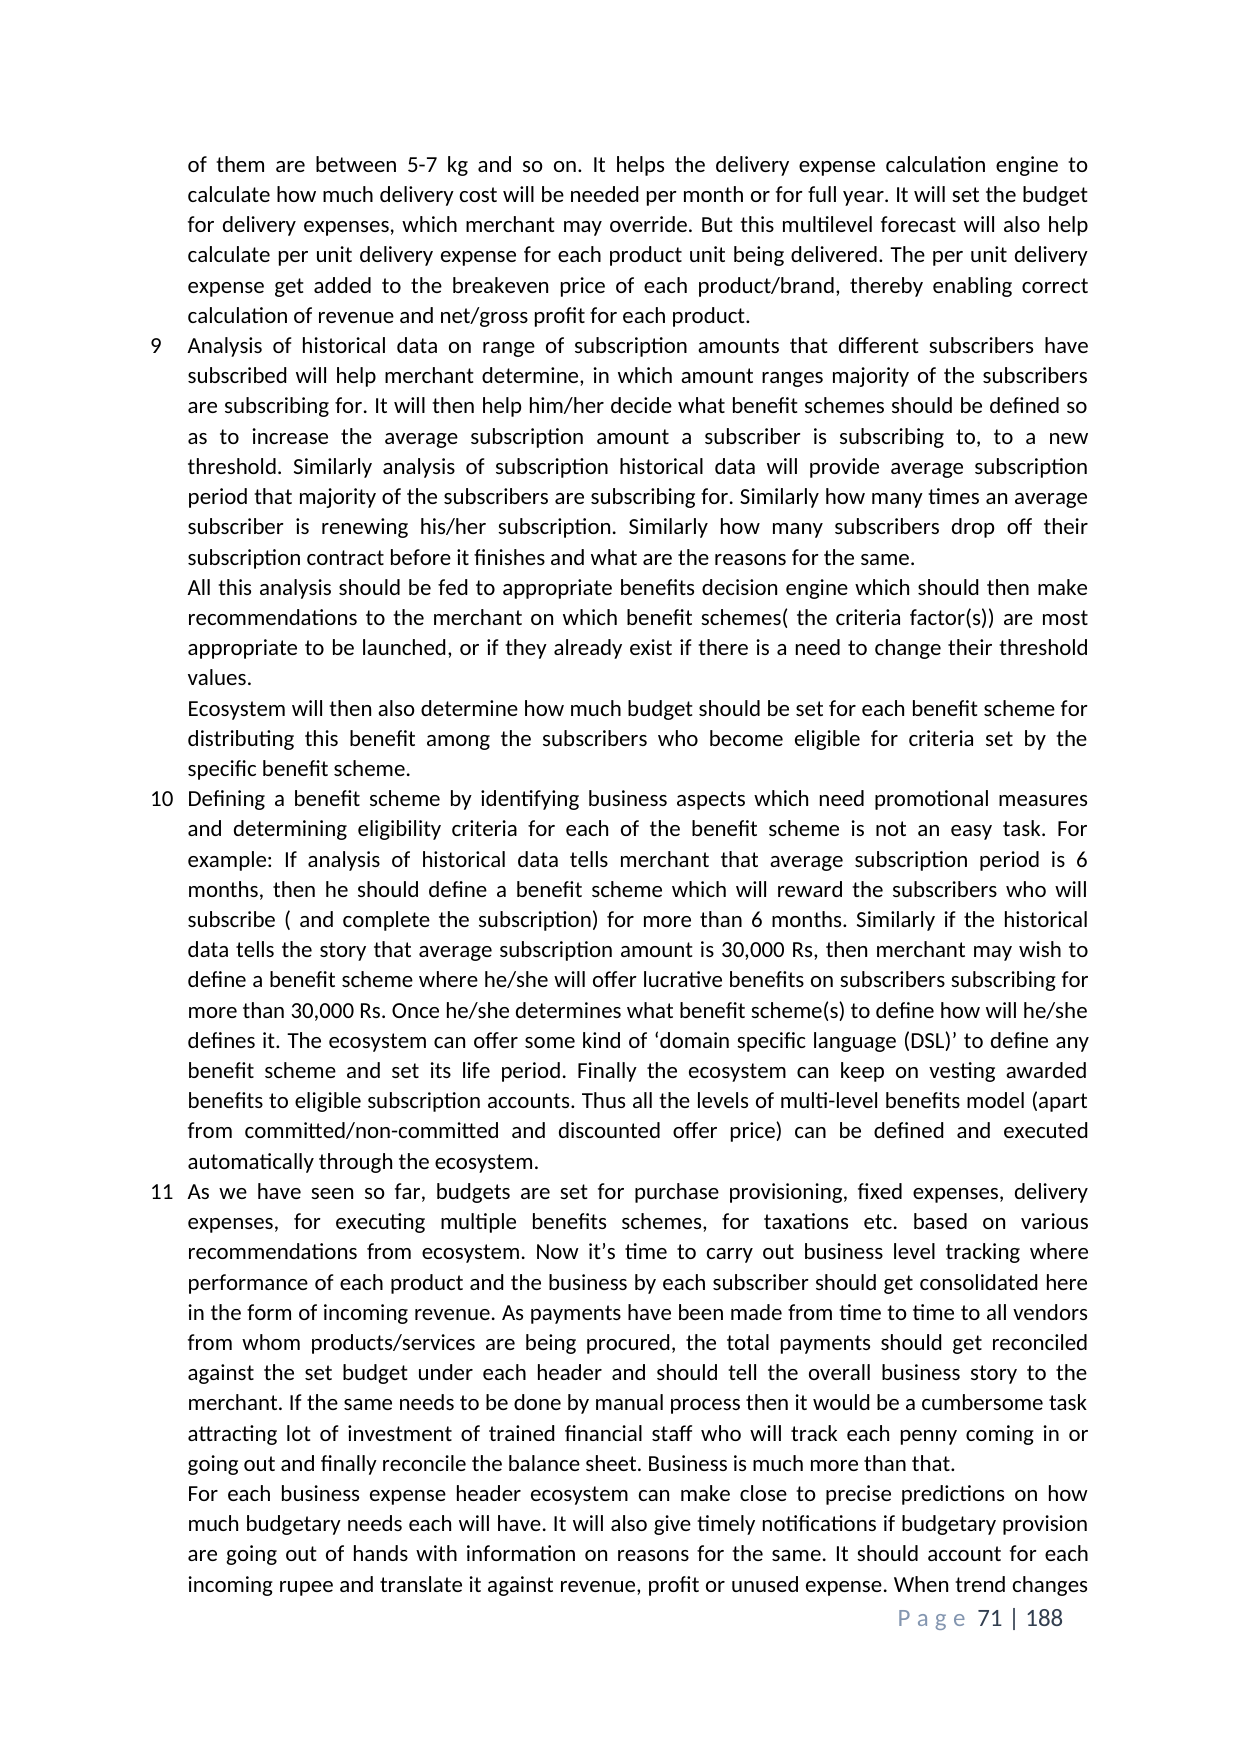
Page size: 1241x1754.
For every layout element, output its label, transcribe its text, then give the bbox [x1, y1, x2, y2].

list Analysis of historical data on range of subscription amounts that different subscribers have subscribed will help merchant determine, in which amount ranges majority of the subscribers are subscribing for. It will then help him/her decide what benefit schemes should be defined so as to increase the average subscription amount a subscriber is subscribing to, to a new threshold. Similarly analysis of subscription historical data will provide average subscription period that majority of the subscribers are subscribing for. Similarly how many times an average subscriber is renewing his/her subscription. Similarly how many subscribers drop off their subscription contract before it finishes and what are the reasons for the same. [150, 331, 1090, 571]
list of them are between 5-7 kg and so on. It helps the delivery expense calculation engine to calculate how much delivery cost will be needed per month or for full year. It will set the budget for delivery expenses, which merchant may override. But this multilevel forecast will also help calculate per unit delivery expense for each product unit being delivered. The per unit delivery expense get added to the breakeven price of each product/brand, thereby enabling correct calculation of revenue and net/gross profit for each product. [150, 150, 1090, 329]
list Ecosystem will then also determine how much budget should be set for each benefit scheme for distributing this benefit among the subscribers who become eligible for criteria set by the specific benefit scheme. [187, 694, 1090, 782]
list For each business expense header ecosystem can make close to precise predictions on how much budgetary needs each will have. It will also give timely notifications if budgetary provision are going out of hands with information on reasons for the same. It should account for each incoming rupee and translate it against revenue, profit or unused expense. When trend changes [187, 1479, 1090, 1598]
list All this analysis should be fed to appropriate benefits decision engine which should then make recommendations to the merchant on which benefit schemes( the criteria factor(s)) are most appropriate to be launched, or if they already exist if there is a need to change their threshold values. [187, 573, 1090, 692]
list Defining a benefit scheme by identifying business aspects which need promotional measures and determining eligibility criteria for each of the benefit scheme is not an easy task. For example: If analysis of historical data tells merchant that average subscription period is 6 months, then he should define a benefit scheme which will reward the subscribers who will subscribe ( and complete the subscription) for more than 6 months. Similarly if the historical data tells the story that average subscription amount is 30,000 Rs, then merchant may wish to define a benefit scheme where he/she will offer lucrative benefits on subscribers subscribing for more than 30,000 Rs. Once he/she determines what benefit scheme(s) to define how will he/she defines it. The ecosystem can offer some kind of ‘domain specific language (DSL)’ to define any benefit scheme and set its life period. Finally the ecosystem can keep on vesting awarded benefits to eligible subscription accounts. Thus all the levels of multi-level benefits model (apart from committed/non-committed and discounted offer price) can be defined and executed automatically through the ecosystem. [150, 784, 1090, 1175]
list As we have seen so far, budgets are set for purchase provisioning, fixed expenses, delivery expenses, for executing multiple benefits schemes, for taxations etc. based on various recommendations from ecosystem. Now it’s time to carry out business level tracking where performance of each product and the business by each subscriber should get consolidated here in the form of incoming revenue. As payments have been made from time to time to all vendors from whom products/services are being procured, the total payments should get reconciled against the set budget under each header and should tell the overall business story to the merchant. If the same needs to be done by manual process then it would be a cumbersome task attracting lot of investment of trained financial staff who will track each penny coming in or going out and finally reconcile the balance sheet. Business is much more than that. [150, 1177, 1090, 1477]
